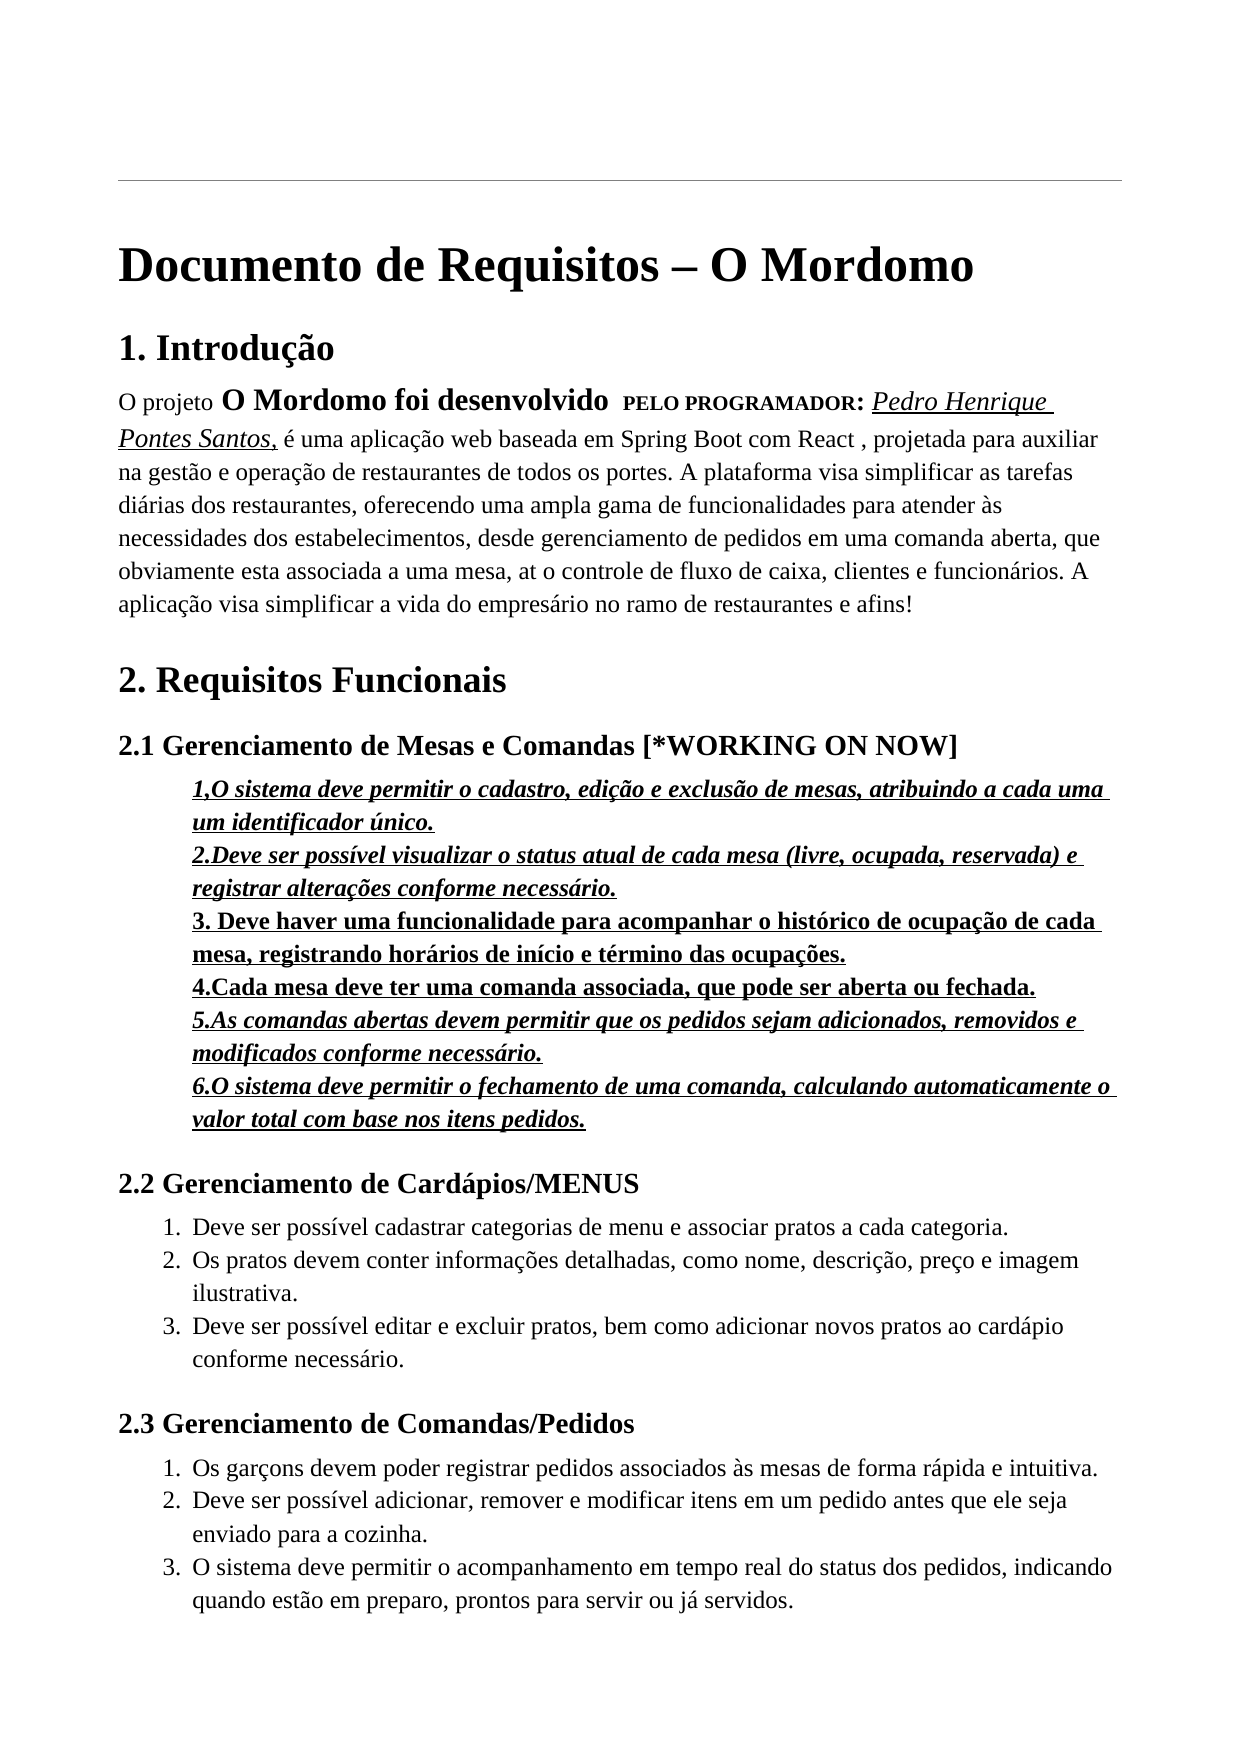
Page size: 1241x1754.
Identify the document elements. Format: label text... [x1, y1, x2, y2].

list Deve ser possível adicionar, remover e modificar itens em um pedido antes que ele seja enviado para a cozinha. [162, 1486, 1122, 1547]
subtitle 2.1 Gerenciamento de Mesas e Comandas [*WORKING ON NOW] [118, 728, 1122, 761]
list 5.As comandas abertas devem permitir que os pedidos sejam adicionados, removidos e modificados conforme necessário. [162, 1005, 1122, 1067]
list 4.Cada mesa deve ter uma comanda associada, que pode ser aberta ou fechada. [162, 972, 1122, 1001]
list Os pratos devem conter informações detalhadas, como nome, descrição, preço e imagem ilustrativa. [162, 1245, 1122, 1307]
list Deve ser possível cadastrar categorias de menu e associar pratos a cada categoria. [162, 1212, 1122, 1241]
text O projeto O Mordomo foi desenvolvido PELO PROGRAMADOR: Pedro Henrique Pontes Santos, é uma aplicação web baseada em Spring Boot com React , projetada para auxiliar na gestão e operação de restaurantes de todos os portes. A plataforma visa simplificar as tarefas diárias dos restaurantes, oferecendo uma ampla gama de funcionalidades para atender às necessidades dos estabelecimentos, desde gerenciamento de pedidos em uma comanda aberta, que obviamente esta associada a uma mesa, at o controle de fluxo de caixa, clientes e funcionários. A aplicação visa simplificar a vida do empresário no ramo de restaurantes e afins! [118, 381, 1122, 618]
list 6.O sistema deve permitir o fechamento de uma comanda, calculando automaticamente o valor total com base nos itens pedidos. [162, 1071, 1122, 1133]
list Deve ser possível editar e excluir pratos, bem como adicionar novos pratos ao cardápio conforme necessário. [162, 1311, 1122, 1373]
subtitle 2. Requisitos Funcionais [118, 658, 1122, 701]
list 3. Deve haver uma funcionalidade para acompanhar o histórico de ocupação de cada mesa, registrando horários de início e término das ocupações. [162, 906, 1122, 968]
subtitle 1. Introdução [118, 326, 1122, 369]
list O sistema deve permitir o acompanhamento em tempo real do status dos pedidos, indicando quando estão em preparo, prontos para servir ou já servidos. [162, 1552, 1122, 1613]
subtitle Documento de Requisitos – O Mordomo [118, 235, 1122, 292]
list 2.Deve ser possível visualizar o status atual de cada mesa (livre, ocupada, reservada) e registrar alterações conforme necessário. [162, 840, 1122, 902]
subtitle 2.2 Gerenciamento de Cardápios/MENUS [118, 1166, 1122, 1200]
subtitle 2.3 Gerenciamento de Comandas/Pedidos [118, 1407, 1122, 1440]
list Os garçons devem poder registrar pedidos associados às mesas de forma rápida e intuitiva. [162, 1453, 1122, 1481]
list 1,O sistema deve permitir o cadastro, edição e exclusão de mesas, atribuindo a cada uma um identificador único. [162, 774, 1122, 836]
